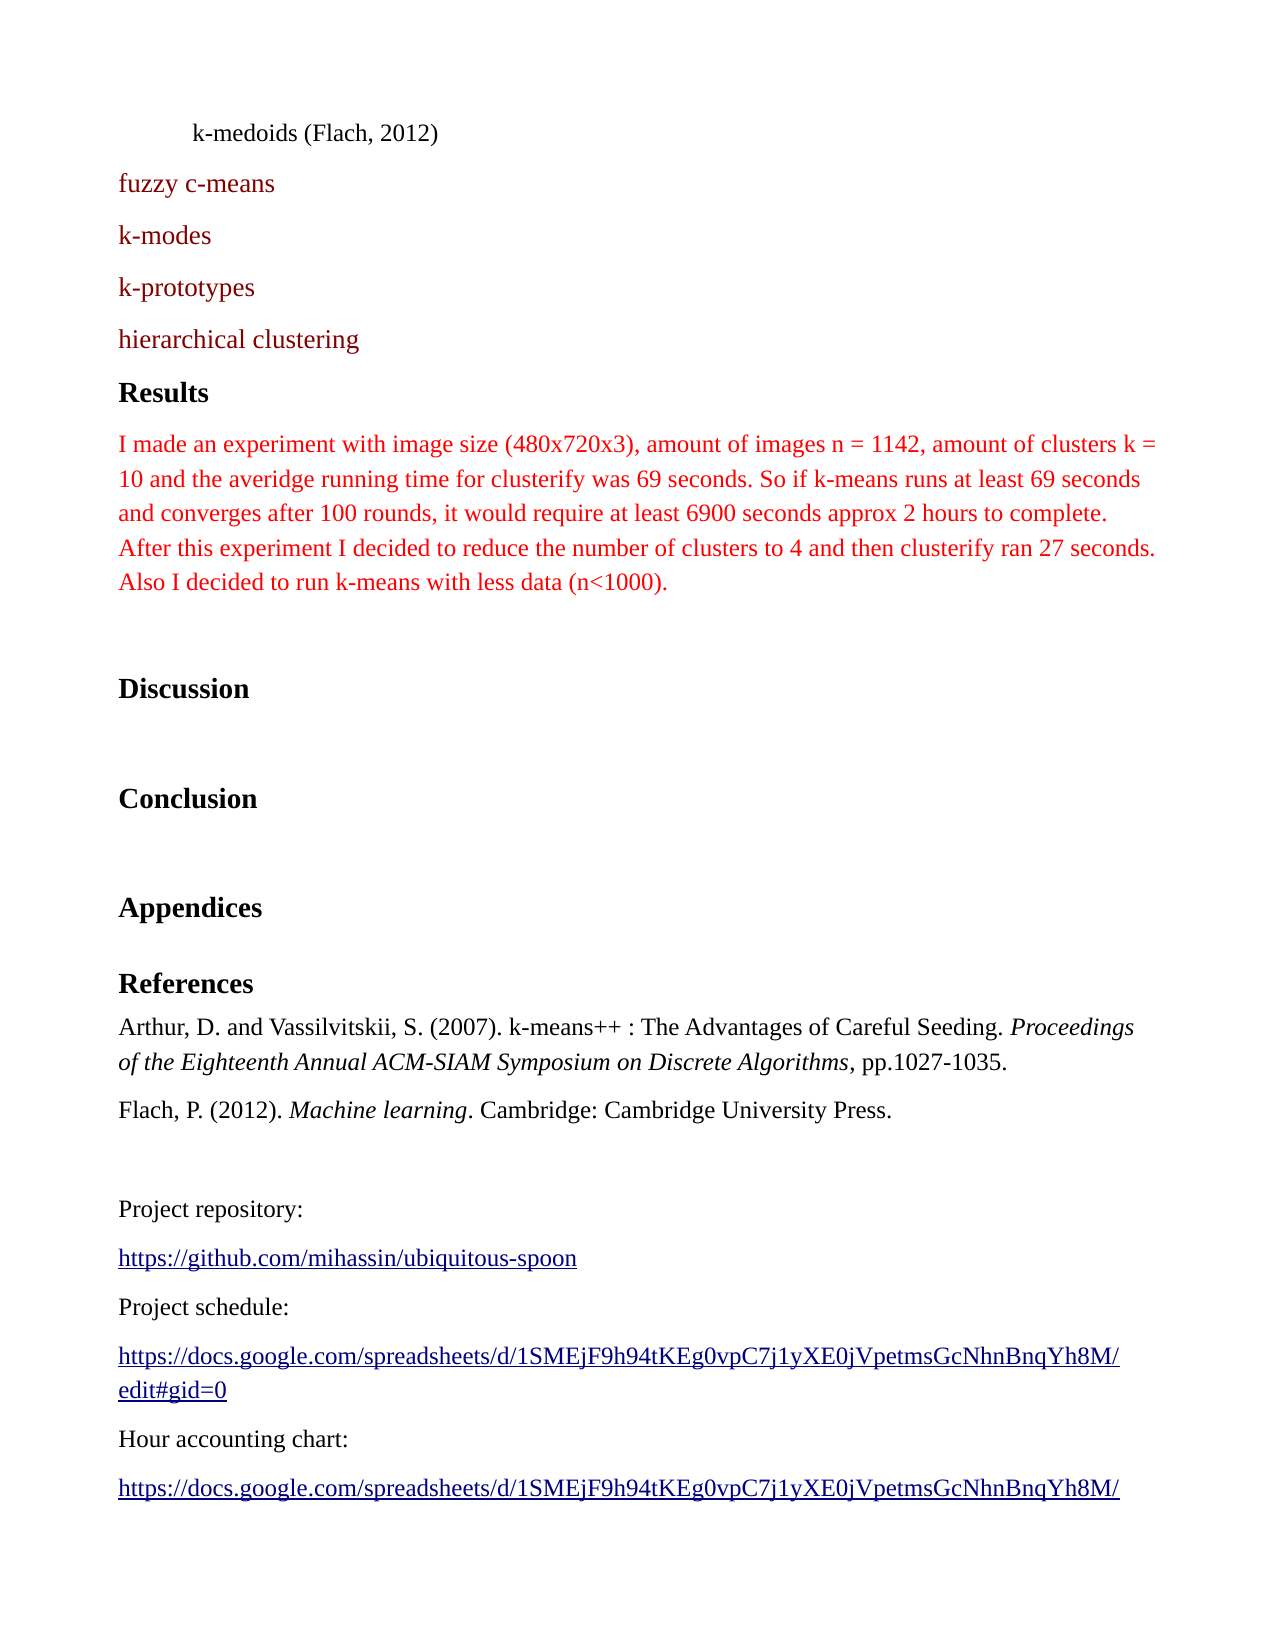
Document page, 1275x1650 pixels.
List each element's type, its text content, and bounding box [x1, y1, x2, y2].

text I made an experiment with image size (480x720x3), amount of images n = 1142, amount of clusters k = 10 and the averidge running time for clusterify was 69 seconds. So if k-means runs at least 69 seconds and converges after 100 rounds, it would require at least 6900 seconds approx 2 hours to complete. After this experiment I decided to reduce the number of clusters to 4 and then clusterify ran 27 seconds. Also I decided to run k-means with less data (n<1000). [118, 429, 1157, 596]
text Conclusion [118, 781, 1157, 814]
text k-prototypes [118, 271, 1157, 302]
text Project schedule: [118, 1292, 1157, 1321]
text Project repository: [118, 1194, 1157, 1222]
text https://github.com/mihassin/ubiquitous-spoon [118, 1243, 1157, 1272]
text Flach, P. (2012). Machine learning. Cambridge: Cambridge University Press. [118, 1096, 1157, 1124]
text hierarchical clustering [118, 323, 1157, 354]
text Hour accounting chart: [118, 1424, 1157, 1453]
subtitle References [118, 966, 1157, 999]
text Discussion [118, 671, 1157, 705]
text Arthur, D. and Vassilvitskii, S. (2007). k-means++ : The Advantages of Careful Seeding. Proceedings of the Eighteenth Annual ACM-SIAM Symposium on Discrete Algorithms, pp.1027-1035. [118, 1012, 1157, 1075]
text fuzzy c-means [118, 167, 1157, 198]
text https://docs.google.com/spreadsheets/d/1SMEjF9h94tKEg0vpC7j1yXE0jVpetmsGcNhnBnqYh8M/ [118, 1473, 1157, 1502]
text k-modes [118, 219, 1157, 250]
text k-medoids (Flach, 2012) [118, 118, 1157, 147]
text Appendices [118, 890, 1157, 924]
text Results [118, 375, 1157, 408]
text https://docs.google.com/spreadsheets/d/1SMEjF9h94tKEg0vpC7j1yXE0jVpetmsGcNhnBnqYh8M/edit#gid=0 [118, 1341, 1157, 1404]
